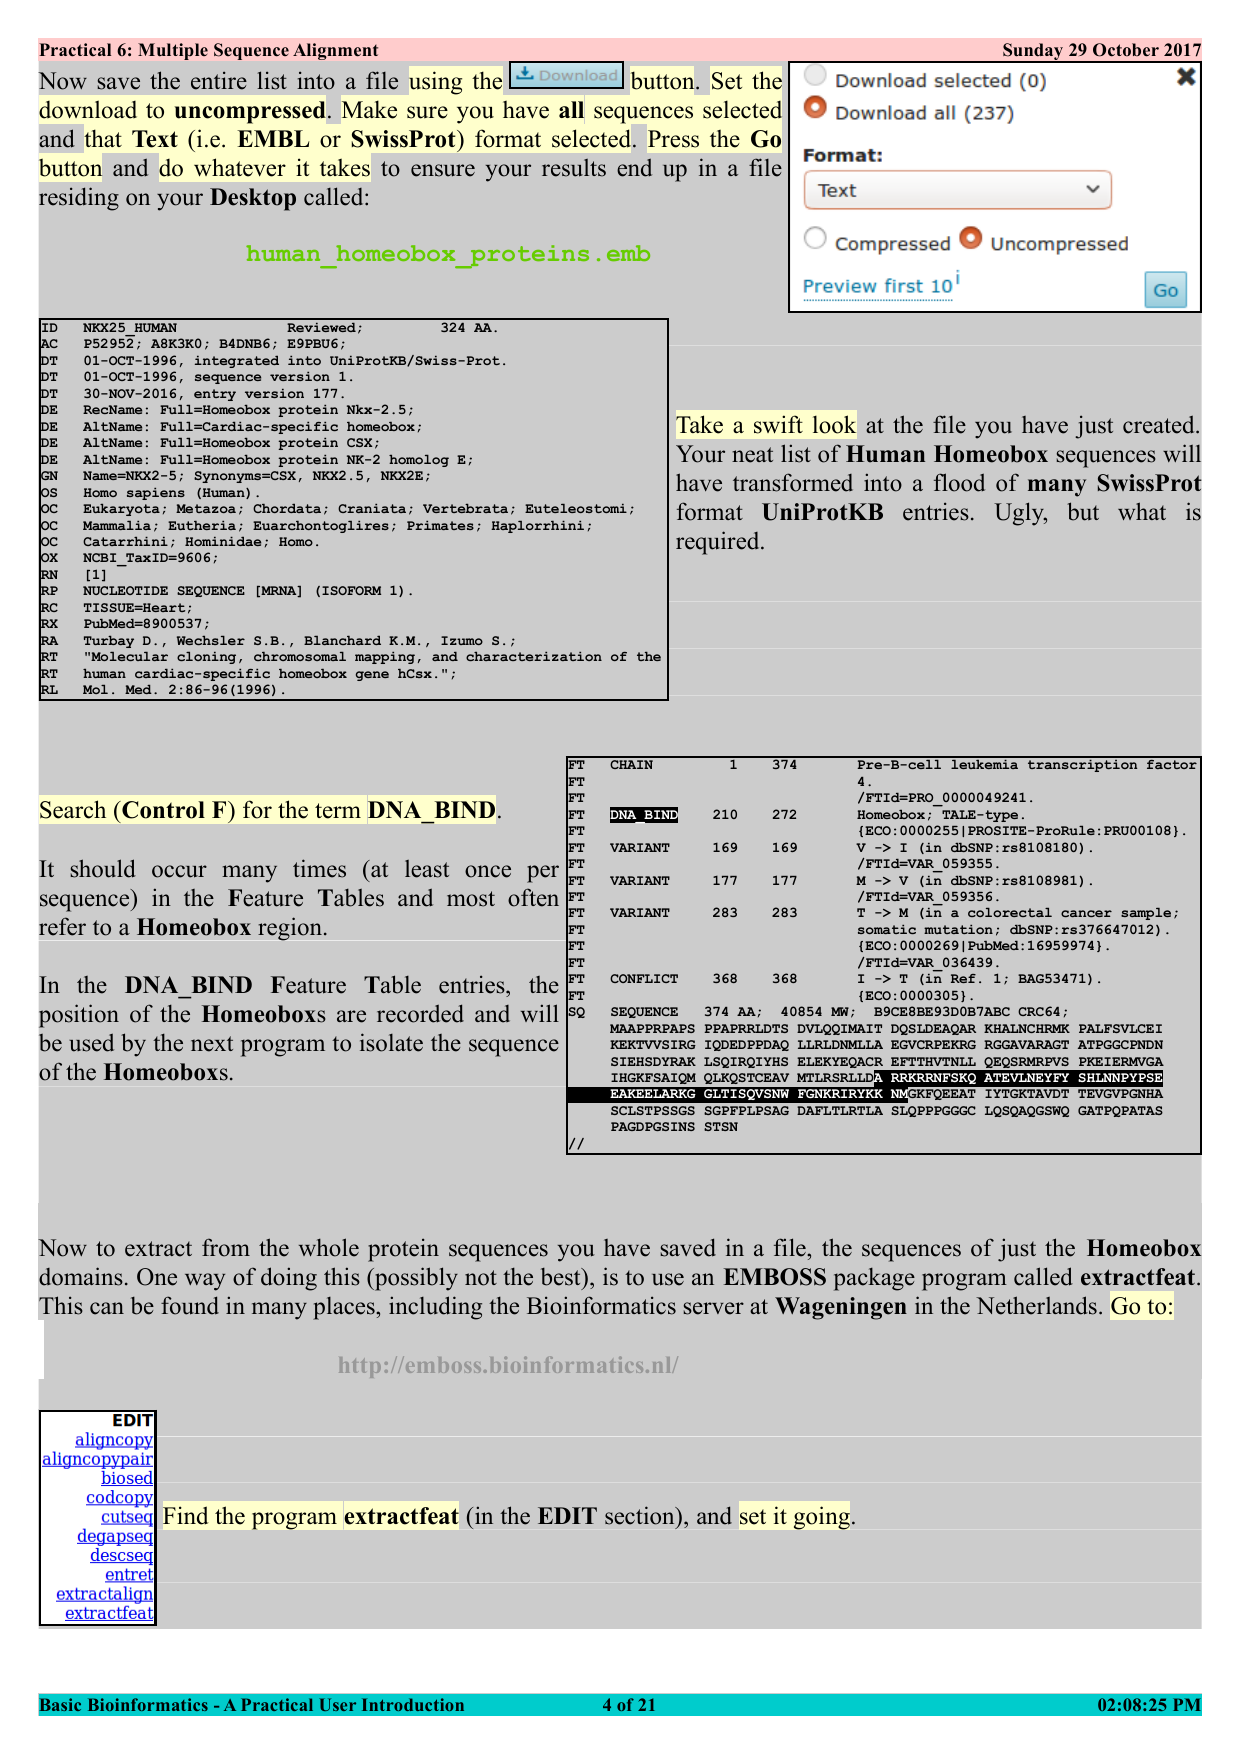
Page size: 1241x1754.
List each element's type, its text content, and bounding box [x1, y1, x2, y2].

text FT DNA_BIND 210 272 Homeobox; TALE-type. [568, 807, 1200, 823]
text DE AltName: Full=Homeobox protein NK-2 homolog E; [41, 452, 667, 468]
text DT 30-NOV-2016, entry version 177. [41, 386, 667, 403]
text FT {ECO:0000305}. [568, 988, 1200, 1004]
text OC Mammalia; Eutheria; Euarchontoglires; Primates; Haplorrhini; [41, 518, 667, 534]
text OC Catarrhini; Hominidae; Homo. [41, 534, 667, 551]
text FT somatic mutation; dbSNP:rs376647012). [568, 922, 1200, 939]
text Take a swift look at the file you have just created. Your neat list of Human Homeobox sequences will have transformed into a flood of many SwissProt format UniProtKB entries. Ugly, but what is required. [669, 410, 1202, 555]
text DT 01-OCT-1996, integrated into UniProtKB/Swiss-Prot. [41, 353, 667, 370]
text KEKTVVSIRG IQDEDPPDAQ LLRLDNMLLA EGVCRPEKRG RGGAVARAGT ATPGGCPNDN [568, 1037, 1200, 1054]
text It should occur many times (at least once per sequence) in the Feature Tables and most often refer to a Homeobox region. [38, 853, 566, 941]
text RA Turbay D., Wechsler S.B., Blanchard K.M., Izumo S.; [41, 633, 667, 649]
text OS Homo sapiens (Human). [41, 485, 667, 501]
text EAKEELARKG GLTISQVSNW FGNKRIRYKK NMGKFQEEAT IYTGKTAVDT TEVGVPGNHA [568, 1087, 1200, 1103]
text ID NKX25_HUMAN Reviewed; 324 AA. [41, 320, 667, 337]
text PAGDPGSINS STSN [568, 1120, 1200, 1136]
text DE RecName: Full=Homeobox protein Nkx-2.5; [41, 403, 667, 419]
text OC Eukaryota; Metazoa; Chordata; Craniata; Vertebrata; Euteleostomi; [41, 501, 667, 518]
text Search (Control F) for the term DNA_BIND. [38, 795, 566, 824]
text AC P52952; A8K3K0; B4DNB6; E9PBU6; [41, 337, 667, 353]
picture [790, 63, 1200, 311]
text FT /FTId=VAR_059356. [568, 889, 1200, 906]
text MAAPPRPAPS PPAPRRLDTS DVLQQIMAIT DQSLDEAQAR KHALNCHRMK PALFSVLCEI [568, 1021, 1200, 1037]
text FT {ECO:0000269|PubMed:16959974}. [568, 939, 1200, 955]
text RC TISSUE=Heart; [41, 600, 667, 617]
text FT /FTId=PRO_0000049241. [568, 791, 1200, 807]
text In the DNA_BIND Feature Table entries, the position of the Homeoboxs are recorded and will be used by the next program to isolate the sequence of the Homeoboxs. [38, 970, 566, 1086]
text RT human cardiac-specific homeobox gene hCsx."; [41, 666, 667, 682]
picture [41, 1412, 154, 1624]
text RT "Molecular cloning, chromosomal mapping, and characterization of the [41, 649, 667, 666]
text http://emboss.bioinformatics.nl/ [44, 1349, 1202, 1379]
text // [568, 1136, 1200, 1153]
text FT 4. [568, 774, 1200, 791]
text RL Mol. Med. 2:86-96(1996). [41, 682, 667, 699]
text Now save the entire list into a file using thebutton. Set the download to uncompressed. Make sure you have all sequences selected and that Text (i.e. EMBL or SwissProt) format selected. Press the Go button and do whatever it takes to ensure your results end up in a file residing on your Desktop called: [38, 61, 788, 211]
text RX PubMed=8900537; [41, 617, 667, 633]
text DE AltName: Full=Cardiac-specific homeobox; [41, 419, 667, 436]
text Find the program extractfeat (in the EDIT section), and set it going. [157, 1501, 1202, 1530]
text human_homeobox_proteins.emb [38, 240, 788, 269]
text DT 01-OCT-1996, sequence version 1. [41, 370, 667, 386]
text RP NUCLEOTIDE SEQUENCE [MRNA] (ISOFORM 1). [41, 584, 667, 600]
text FT VARIANT 283 283 T -> M (in a colorectal cancer sample; [568, 906, 1200, 922]
text SQ SEQUENCE 374 AA; 40854 MW; B9CE8BE93D0B7ABC CRC64; [568, 1004, 1200, 1021]
text Now to extract from the whole protein sequences you have saved in a file, the sequences of just the Homeobox domains. One way of doing this (possibly not the best), is to use an EMBOSS package program called extractfeat. This can be found in many places, including the Bioinformatics server at Wageningen in the Netherlands. Go to: [38, 1233, 1202, 1320]
text SCLSTPSSGS SGPFPLPSAG DAFLTLRTLA SLQPPPGGGC LQSQAQGSWQ GATPQPATAS [568, 1103, 1200, 1120]
picture [511, 63, 622, 87]
text FT /FTId=VAR_059355. [568, 856, 1200, 873]
text FT /FTId=VAR_036439. [568, 955, 1200, 972]
text FT CONFLICT 368 368 I -> T (in Ref. 1; BAG53471). [568, 972, 1200, 988]
text IHGKFSAIQM QLKQSTCEAV MTLRSRLLDA RRKRRNFSKQ ATEVLNEYFY SHLNNPYPSE [568, 1070, 1200, 1087]
text FT CHAIN 1 374 Pre-B-cell leukemia transcription factor [568, 758, 1200, 774]
text FT VARIANT 169 169 V -> I (in dbSNP:rs8108180). [568, 840, 1200, 856]
text DE AltName: Full=Homeobox protein CSX; [41, 436, 667, 452]
text RN [1] [41, 567, 667, 584]
text SIEHSDYRAK LSQIRQIYHS ELEKYEQACR EFTTHVTNLL QEQSRMRPVS PKEIERMVGA [568, 1054, 1200, 1070]
text FT VARIANT 177 177 M -> V (in dbSNP:rs8108981). [568, 873, 1200, 889]
text FT {ECO:0000255|PROSITE-ProRule:PRU00108}. [568, 823, 1200, 840]
text GN Name=NKX2-5; Synonyms=CSX, NKX2.5, NKX2E; [41, 468, 667, 485]
text OX NCBI_TaxID=9606; [41, 551, 667, 567]
